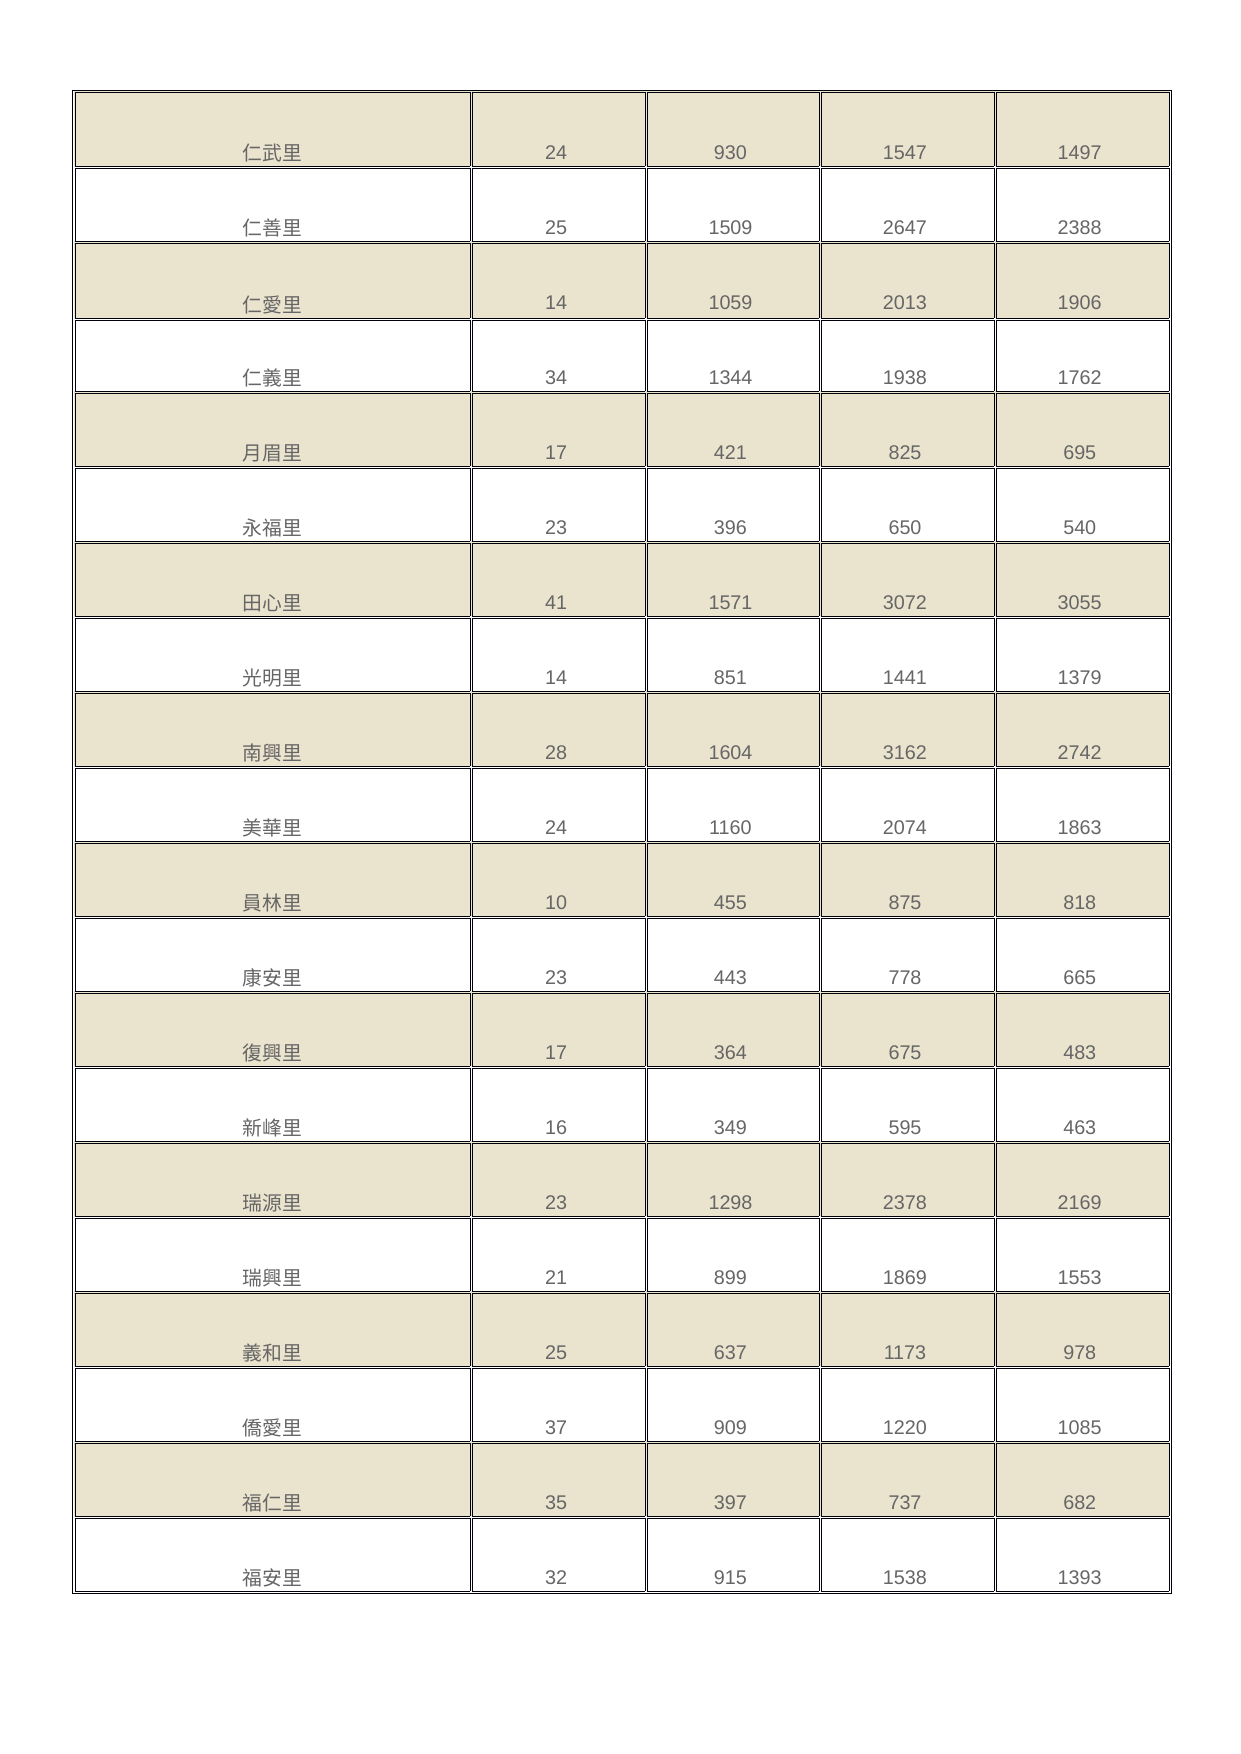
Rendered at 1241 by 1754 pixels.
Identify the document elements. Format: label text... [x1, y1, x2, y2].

table_cell 復興里 [76, 994, 470, 1066]
table_cell 仁武里 [76, 93, 470, 166]
table_cell 364 [648, 994, 819, 1066]
table_cell 1938 [822, 321, 994, 391]
table_cell 1441 [822, 619, 994, 691]
table_cell 463 [997, 1069, 1169, 1141]
table_cell 1553 [997, 1219, 1169, 1291]
table_cell 1393 [997, 1519, 1169, 1591]
table_cell 21 [473, 1219, 645, 1291]
table_cell 1173 [822, 1294, 994, 1366]
table_cell 僑愛里 [76, 1369, 470, 1441]
table_cell 2378 [822, 1144, 994, 1216]
table_cell 818 [997, 844, 1169, 916]
table_cell 1538 [822, 1519, 994, 1591]
table_cell 光明里 [76, 619, 470, 691]
table_cell 14 [473, 619, 645, 691]
table_cell 825 [822, 394, 994, 466]
table_cell 930 [648, 93, 819, 166]
table_cell 1604 [648, 694, 819, 766]
table_cell 23 [473, 1144, 645, 1216]
table_cell 899 [648, 1219, 819, 1291]
table_cell 24 [473, 93, 645, 166]
table_cell 瑞興里 [76, 1219, 470, 1291]
table_cell 443 [648, 919, 819, 991]
table_cell 1059 [648, 244, 819, 318]
table_cell 1379 [997, 619, 1169, 691]
table_cell 16 [473, 1069, 645, 1141]
table_cell 福仁里 [76, 1444, 470, 1516]
table_cell 875 [822, 844, 994, 916]
table_cell 1547 [822, 93, 994, 166]
table_cell 349 [648, 1069, 819, 1141]
table_cell 1497 [997, 93, 1169, 166]
table_cell 2388 [997, 169, 1169, 241]
table_cell 32 [473, 1519, 645, 1591]
table_cell 福安里 [76, 1519, 470, 1591]
table_cell 455 [648, 844, 819, 916]
table_cell 28 [473, 694, 645, 766]
table_cell 10 [473, 844, 645, 916]
table_cell 義和里 [76, 1294, 470, 1366]
table_cell 34 [473, 321, 645, 391]
table_cell 396 [648, 469, 819, 541]
table_cell 978 [997, 1294, 1169, 1366]
table_cell 1762 [997, 321, 1169, 391]
table_cell 3162 [822, 694, 994, 766]
table_cell 1298 [648, 1144, 819, 1216]
table_cell 康安里 [76, 919, 470, 991]
table_cell 695 [997, 394, 1169, 466]
table_cell 637 [648, 1294, 819, 1366]
table_cell 1344 [648, 321, 819, 391]
table_cell 37 [473, 1369, 645, 1441]
table_cell 909 [648, 1369, 819, 1441]
table_cell 1160 [648, 769, 819, 841]
table_cell 1863 [997, 769, 1169, 841]
table_cell 2169 [997, 1144, 1169, 1216]
table_cell 1085 [997, 1369, 1169, 1441]
table_cell 41 [473, 544, 645, 616]
table_cell 員林里 [76, 844, 470, 916]
table_cell 2742 [997, 694, 1169, 766]
table_cell 682 [997, 1444, 1169, 1516]
table_cell 3055 [997, 544, 1169, 616]
table_cell 650 [822, 469, 994, 541]
table_cell 美華里 [76, 769, 470, 841]
table_cell 35 [473, 1444, 645, 1516]
table_cell 737 [822, 1444, 994, 1516]
table_cell 1869 [822, 1219, 994, 1291]
table_cell 23 [473, 919, 645, 991]
table_cell 月眉里 [76, 394, 470, 466]
table_cell 1220 [822, 1369, 994, 1441]
table_cell 24 [473, 769, 645, 841]
table_cell 421 [648, 394, 819, 466]
table_cell 25 [473, 169, 645, 241]
table_cell 915 [648, 1519, 819, 1591]
table_cell 14 [473, 244, 645, 318]
table_cell 仁義里 [76, 321, 470, 391]
table_cell 483 [997, 994, 1169, 1066]
table_cell 17 [473, 994, 645, 1066]
table_cell 23 [473, 469, 645, 541]
table_cell 1906 [997, 244, 1169, 318]
table_cell 2647 [822, 169, 994, 241]
table_cell 397 [648, 1444, 819, 1516]
table_cell 1509 [648, 169, 819, 241]
table_cell 新峰里 [76, 1069, 470, 1141]
table_cell 3072 [822, 544, 994, 616]
table_cell 田心里 [76, 544, 470, 616]
table_cell 南興里 [76, 694, 470, 766]
table_cell 778 [822, 919, 994, 991]
table_cell 仁愛里 [76, 244, 470, 318]
table_cell 永福里 [76, 469, 470, 541]
table_cell 675 [822, 994, 994, 1066]
table_cell 851 [648, 619, 819, 691]
table_cell 540 [997, 469, 1169, 541]
table_cell 仁善里 [76, 169, 470, 241]
table_cell 25 [473, 1294, 645, 1366]
table_cell 17 [473, 394, 645, 466]
table_cell 665 [997, 919, 1169, 991]
table_cell 2013 [822, 244, 994, 318]
table_cell 瑞源里 [76, 1144, 470, 1216]
table_cell 1571 [648, 544, 819, 616]
table_cell 2074 [822, 769, 994, 841]
table_cell 595 [822, 1069, 994, 1141]
